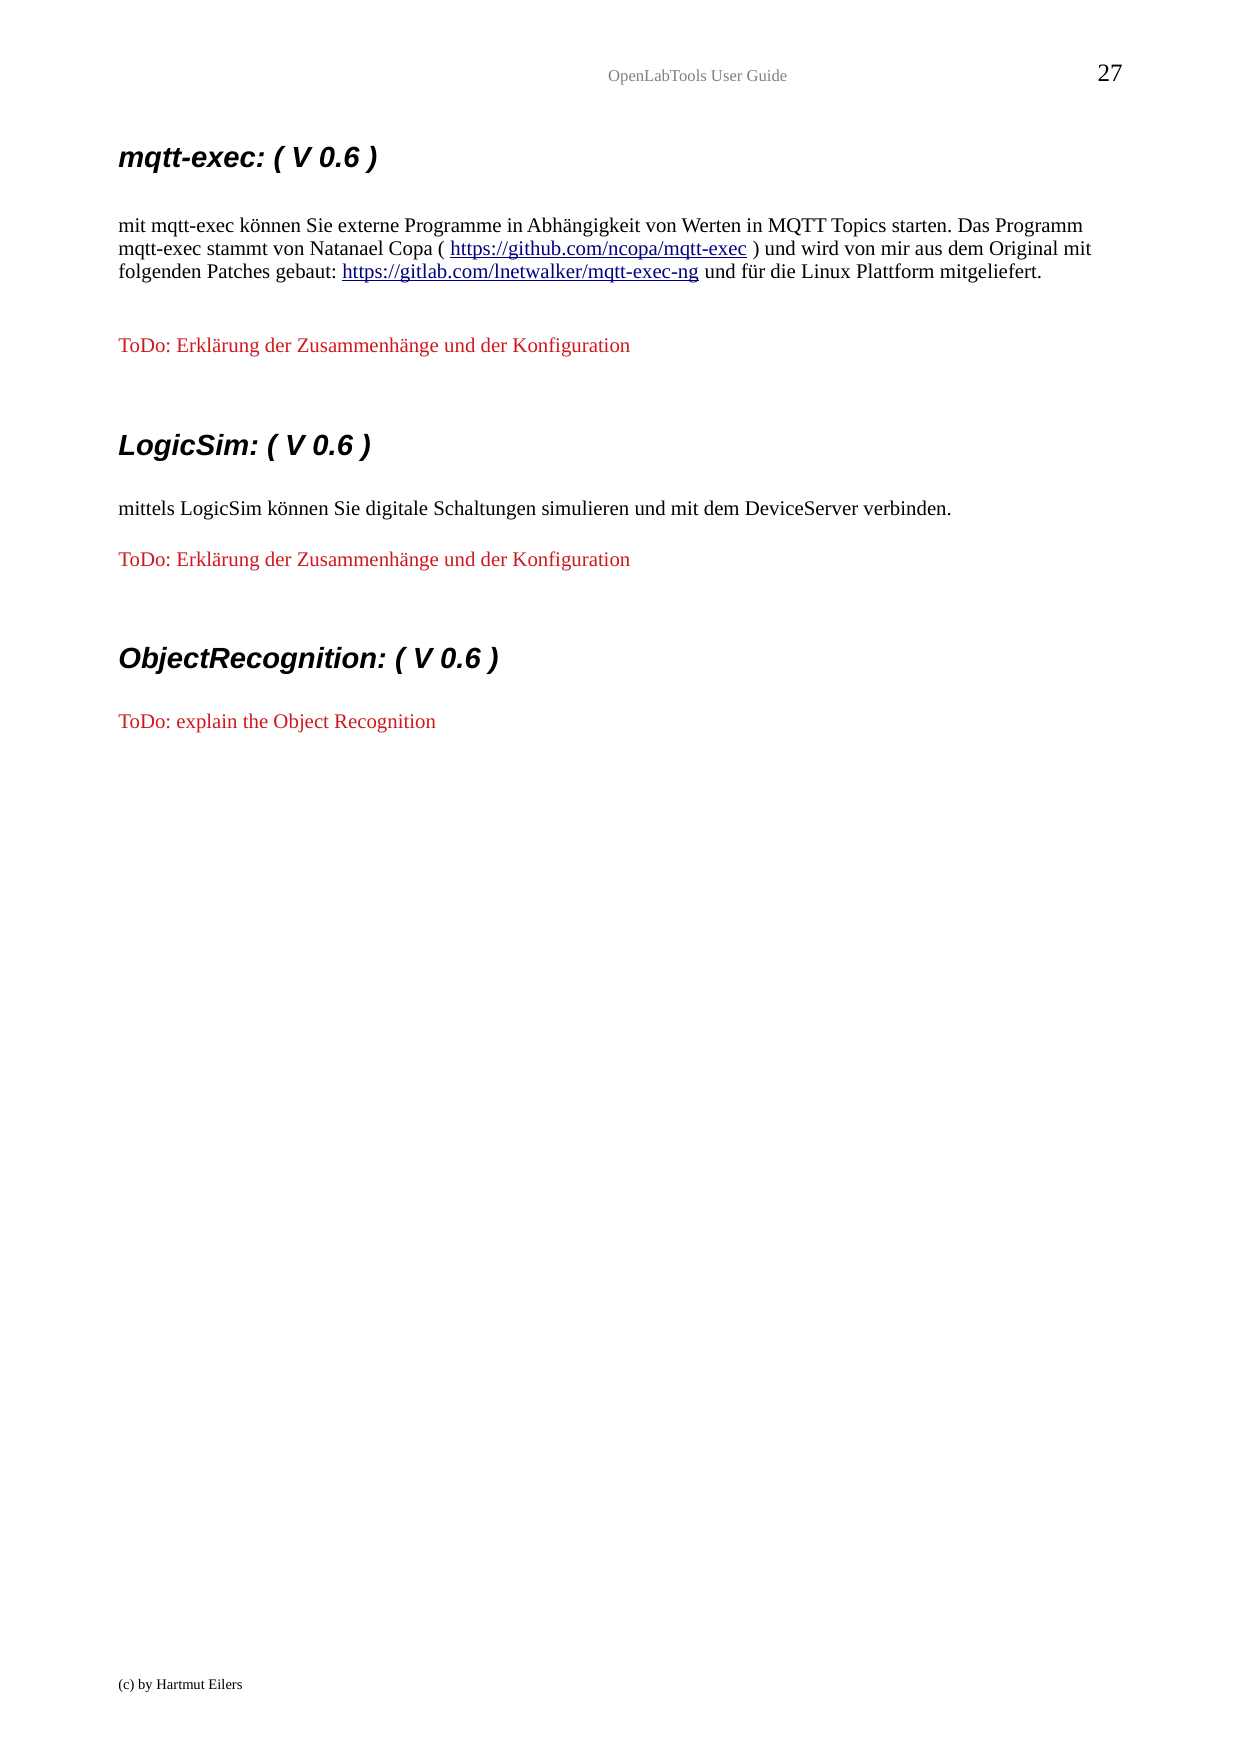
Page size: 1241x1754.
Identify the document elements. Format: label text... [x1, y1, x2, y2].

subtitle LogicSim: ( V 0.6 ) [118, 429, 1122, 461]
text ToDo: Erklärung der Zusammenhänge und der Konfiguration [118, 548, 1122, 571]
text ToDo: Erklärung der Zusammenhänge und der Konfiguration [118, 334, 1122, 357]
text mittels LogicSim können Sie digitale Schaltungen simulieren und mit dem DeviceServer verbinden. [118, 497, 1122, 520]
subtitle mqtt-exec: ( V 0.6 ) [118, 141, 1122, 174]
subtitle ObjectRecognition: ( V 0.6 ) [118, 642, 1122, 675]
text ToDo: explain the Object Recognition [118, 710, 1122, 733]
text mit mqtt-exec können Sie externe Programme in Abhängigkeit von Werten in MQTT Topics starten. Das Programm mqtt-exec stammt von Natanael Copa ( https://github.com/ncopa/mqtt-exec ) und wird von mir aus dem Original mit folgenden Patches gebaut: https://gitlab.com/lnetwalker/mqtt-exec-ng und für die Linux Plattform mitgeliefert. [118, 214, 1122, 307]
